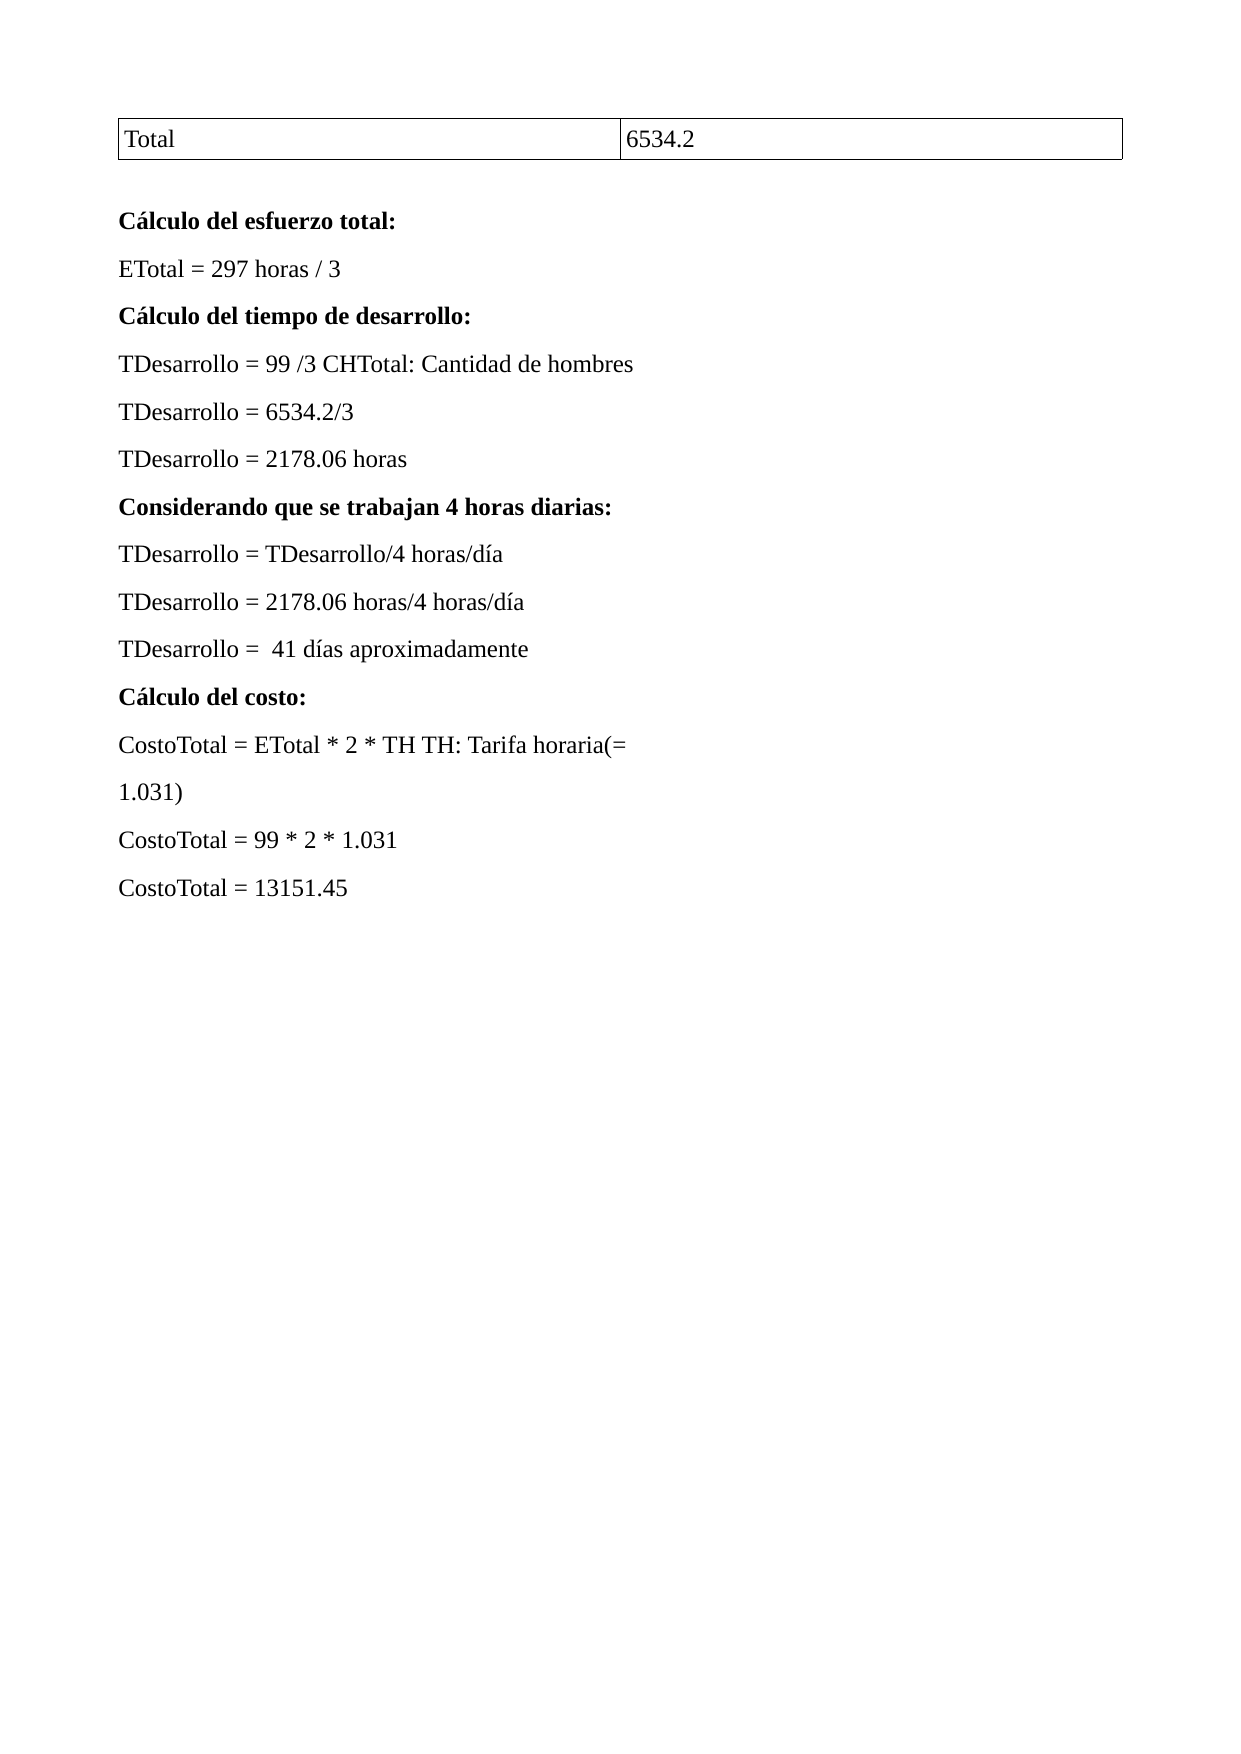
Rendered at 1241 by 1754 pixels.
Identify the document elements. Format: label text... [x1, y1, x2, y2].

text CostoTotal = 99 * 2 * 1.031 [118, 825, 1122, 854]
table_cell 6534.2 [621, 119, 1122, 158]
text Cálculo del tiempo de desarrollo: [118, 301, 1122, 330]
text TDesarrollo = 99 /3 CHTotal: Cantidad de hombres [118, 349, 1122, 378]
table_cell Total [119, 119, 620, 158]
text CostoTotal = ETotal * 2 * TH TH: Tarifa horaria(= [118, 730, 1122, 758]
text 1.031) [118, 777, 1122, 806]
text TDesarrollo = 2178.06 horas [118, 444, 1122, 473]
text TDesarrollo = TDesarrollo/4 horas/día [118, 539, 1122, 568]
text Considerando que se trabajan 4 horas diarias: [118, 492, 1122, 521]
text ETotal = 297 horas / 3 [118, 254, 1122, 282]
text Cálculo del esfuerzo total: [118, 206, 1122, 235]
text TDesarrollo = 41 días aproximadamente [118, 634, 1122, 663]
text CostoTotal = 13151.45 [118, 873, 1122, 901]
text Cálculo del costo: [118, 682, 1122, 711]
text TDesarrollo = 2178.06 horas/4 horas/día [118, 587, 1122, 616]
text TDesarrollo = 6534.2/3 [118, 397, 1122, 425]
